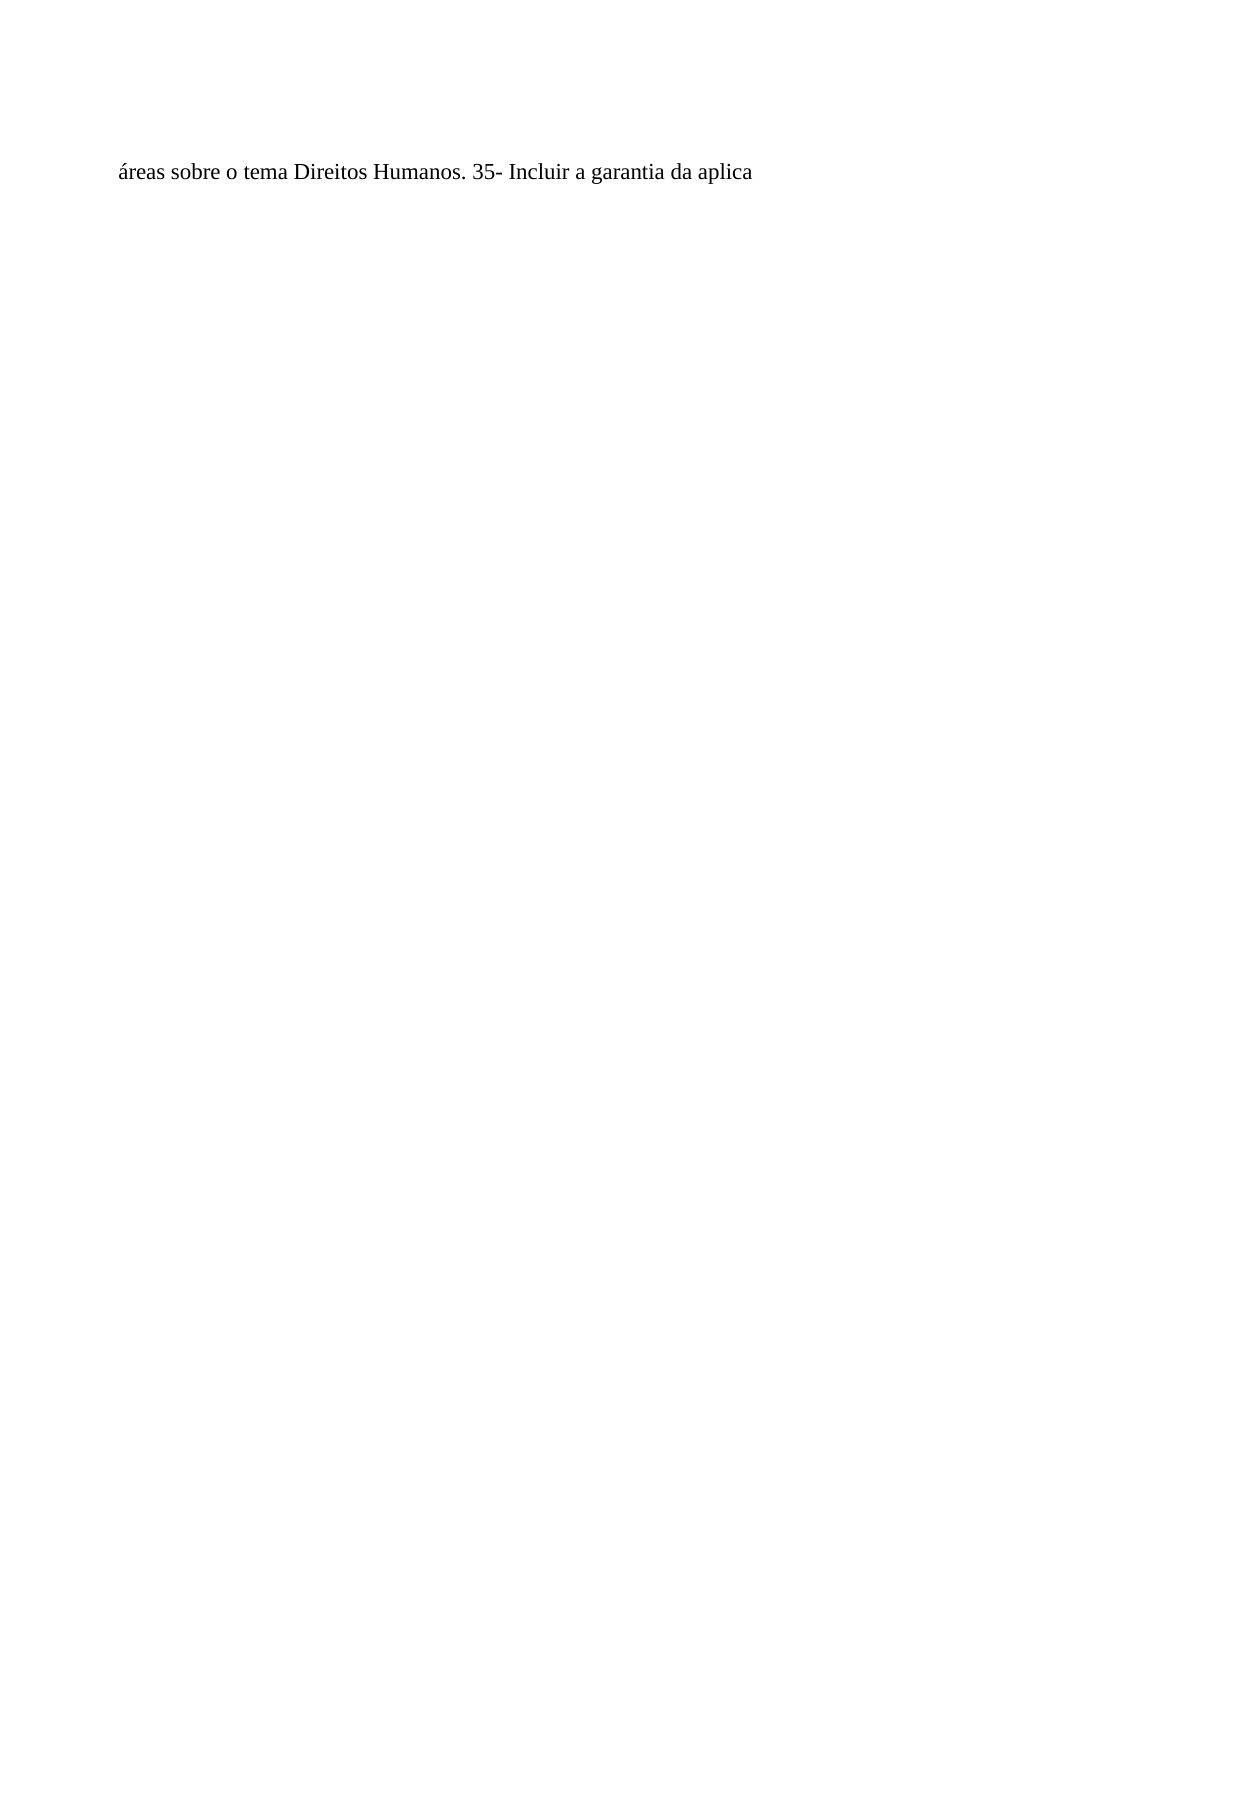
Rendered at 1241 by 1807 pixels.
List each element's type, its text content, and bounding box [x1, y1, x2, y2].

text áreas sobre o tema Direitos Humanos. 35- Incluir a garantia da aplica [118, 158, 1164, 184]
